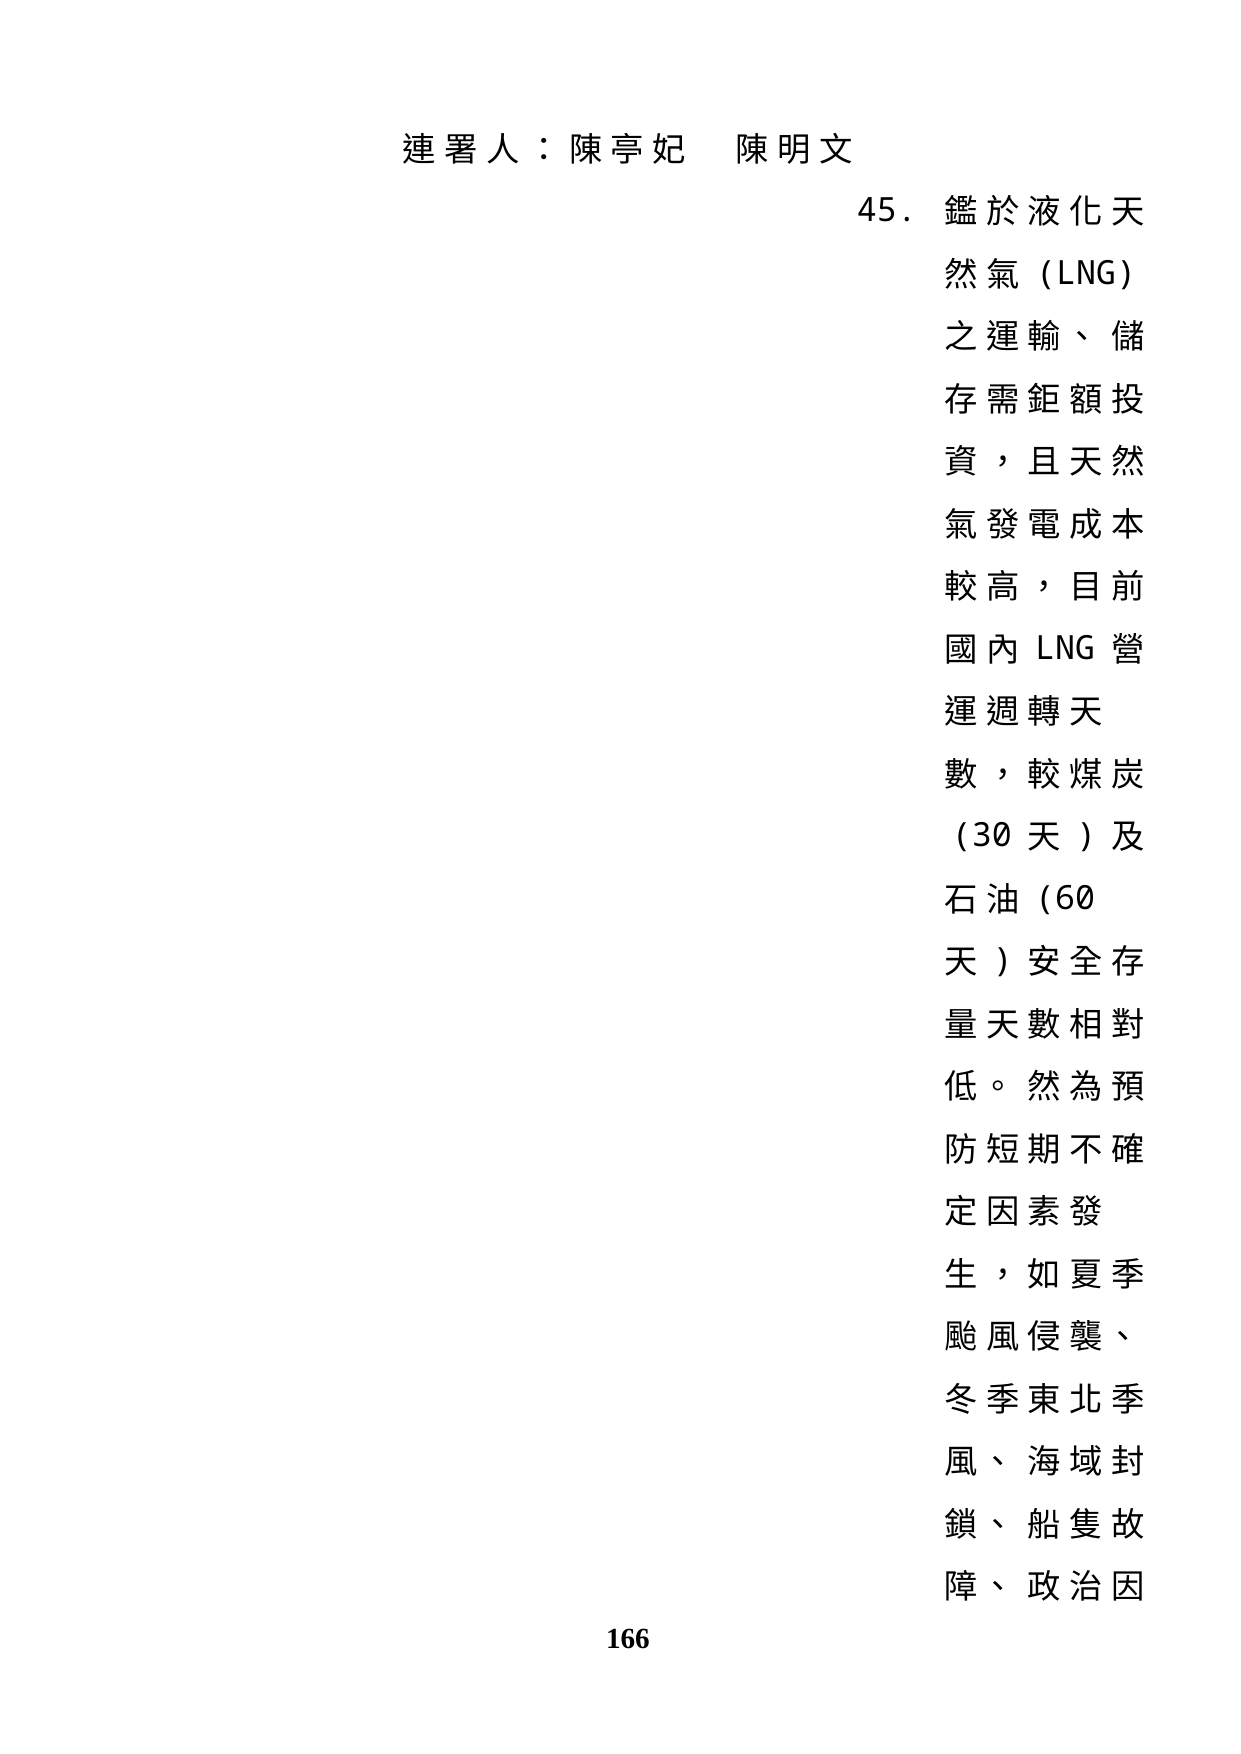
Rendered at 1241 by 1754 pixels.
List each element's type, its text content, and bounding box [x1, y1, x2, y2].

text 連署人：陳亭妃 陳明文 [384, 105, 1044, 167]
list 鑑於液化天然氣(LNG)之運輸、儲存需鉅額投資，且天然氣發電成本較高，目前國內LNG營運週轉天數，較煤炭(30天)及石油(60天)安全存量天數相對低。然為預防短期不確定因素發生，如夏季颱風侵襲、冬季東北季風、海域封鎖、船隻故障、政治因 [849, 167, 1148, 1605]
